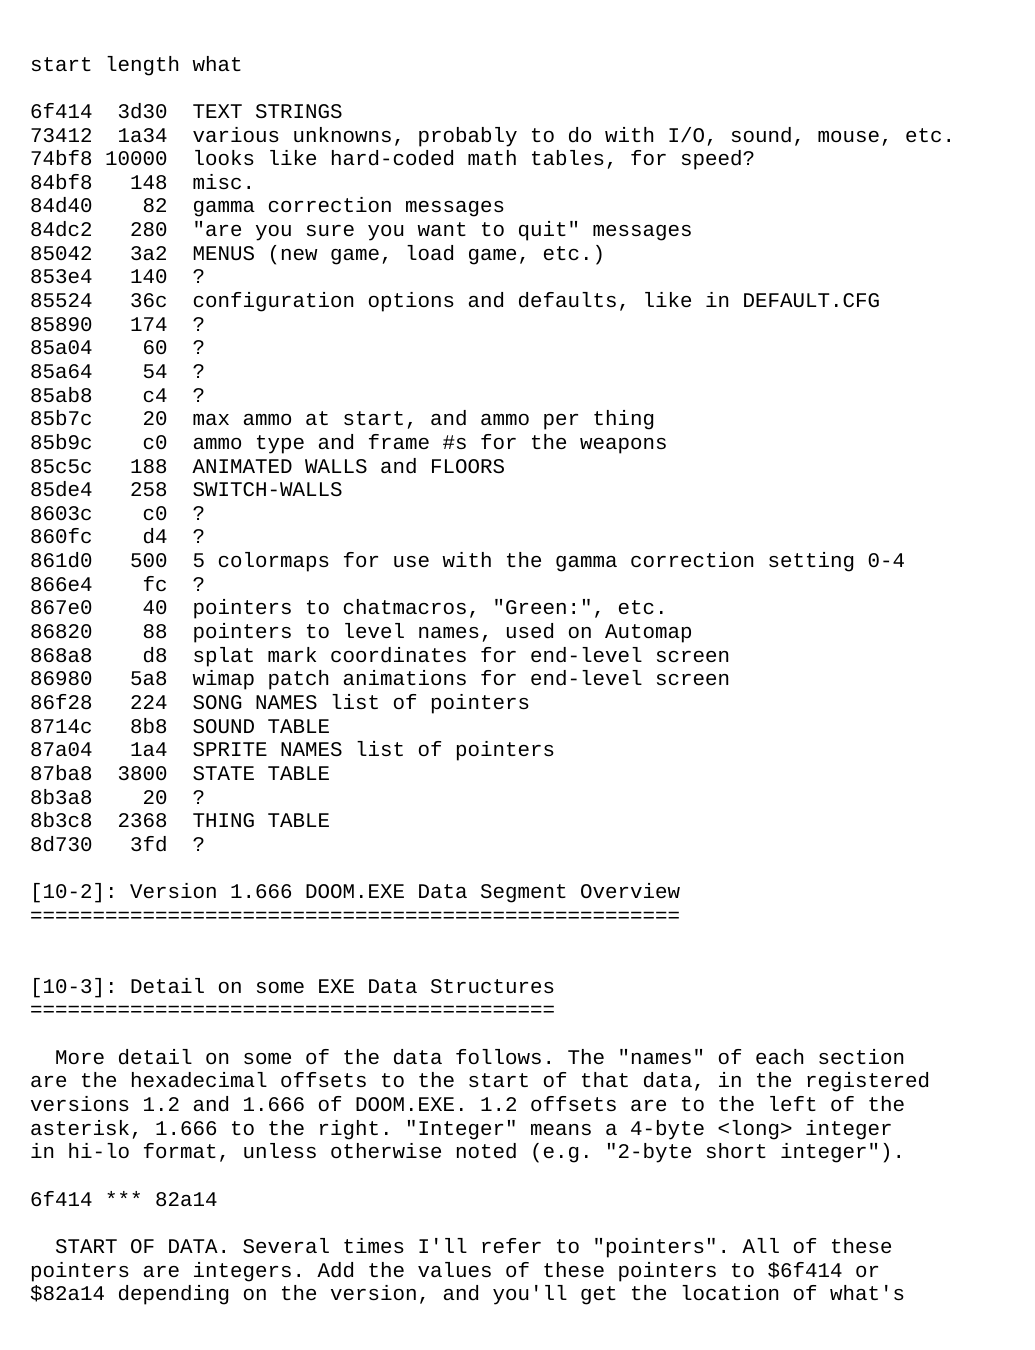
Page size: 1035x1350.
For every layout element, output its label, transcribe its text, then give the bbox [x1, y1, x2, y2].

text in hi-lo format, unless otherwise noted (e.g. "2-byte short integer"). [30, 1141, 1005, 1165]
text 85ab8 c4 ? [30, 385, 1005, 408]
text 86820 88 pointers to level names, used on Automap [30, 621, 1005, 645]
text start length what [30, 54, 1005, 77]
text 6f414 *** 82a14 [30, 1189, 1005, 1212]
text 87a04 1a4 SPRITE NAMES list of pointers [30, 739, 1005, 763]
text versions 1.2 and 1.666 of DOOM.EXE. 1.2 offsets are to the left of the [30, 1094, 1005, 1118]
text 868a8 d8 splat mark coordinates for end-level screen [30, 645, 1005, 668]
text 85890 174 ? [30, 314, 1005, 337]
text asterisk, 1.666 to the right. "Integer" means a 4-byte <long> integer [30, 1118, 1005, 1141]
text $82a14 depending on the version, and you'll get the location of what's [30, 1283, 1005, 1307]
text [10-2]: Version 1.666 DOOM.EXE Data Segment Overview [30, 881, 1005, 905]
text More detail on some of the data follows. The "names" of each section [30, 1047, 1005, 1070]
text 86f28 224 SONG NAMES list of pointers [30, 692, 1005, 716]
text 85042 3a2 MENUS (new game, load game, etc.) [30, 243, 1005, 266]
text 73412 1a34 various unknowns, probably to do with I/O, sound, mouse, etc. [30, 124, 1005, 148]
text 85de4 258 SWITCH-WALLS [30, 479, 1005, 503]
text 74bf8 10000 looks like hard-coded math tables, for speed? [30, 148, 1005, 172]
text 867e0 40 pointers to chatmacros, "Green:", etc. [30, 597, 1005, 621]
text 85524 36c configuration options and defaults, like in DEFAULT.CFG [30, 290, 1005, 314]
text 6f414 3d30 TEXT STRINGS [30, 101, 1005, 124]
text [10-3]: Detail on some EXE Data Structures [30, 976, 1005, 999]
text 84bf8 148 misc. [30, 172, 1005, 196]
text 866e4 fc ? [30, 574, 1005, 597]
text 8714c 8b8 SOUND TABLE [30, 716, 1005, 739]
text 84d40 82 gamma correction messages [30, 196, 1005, 219]
text ========================================== [30, 999, 1005, 1023]
text pointers are integers. Add the values of these pointers to $6f414 or [30, 1259, 1005, 1283]
text 87ba8 3800 STATE TABLE [30, 763, 1005, 787]
text 85a04 60 ? [30, 337, 1005, 361]
text 85b7c 20 max ammo at start, and ammo per thing [30, 408, 1005, 432]
text 860fc d4 ? [30, 527, 1005, 550]
text 85c5c 188 ANIMATED WALLS and FLOORS [30, 456, 1005, 479]
text are the hexadecimal offsets to the start of that data, in the registered [30, 1070, 1005, 1094]
text 86980 5a8 wimap patch animations for end-level screen [30, 668, 1005, 692]
text START OF DATA. Several times I'll refer to "pointers". All of these [30, 1236, 1005, 1259]
text 853e4 140 ? [30, 266, 1005, 290]
text 85b9c c0 ammo type and frame #s for the weapons [30, 432, 1005, 456]
text 8b3c8 2368 THING TABLE [30, 810, 1005, 834]
text 85a64 54 ? [30, 361, 1005, 385]
text 8b3a8 20 ? [30, 787, 1005, 810]
text 8603c c0 ? [30, 503, 1005, 527]
text 861d0 500 5 colormaps for use with the gamma correction setting 0-4 [30, 550, 1005, 574]
text 8d730 3fd ? [30, 834, 1005, 858]
text ==================================================== [30, 905, 1005, 928]
text 84dc2 280 "are you sure you want to quit" messages [30, 219, 1005, 243]
